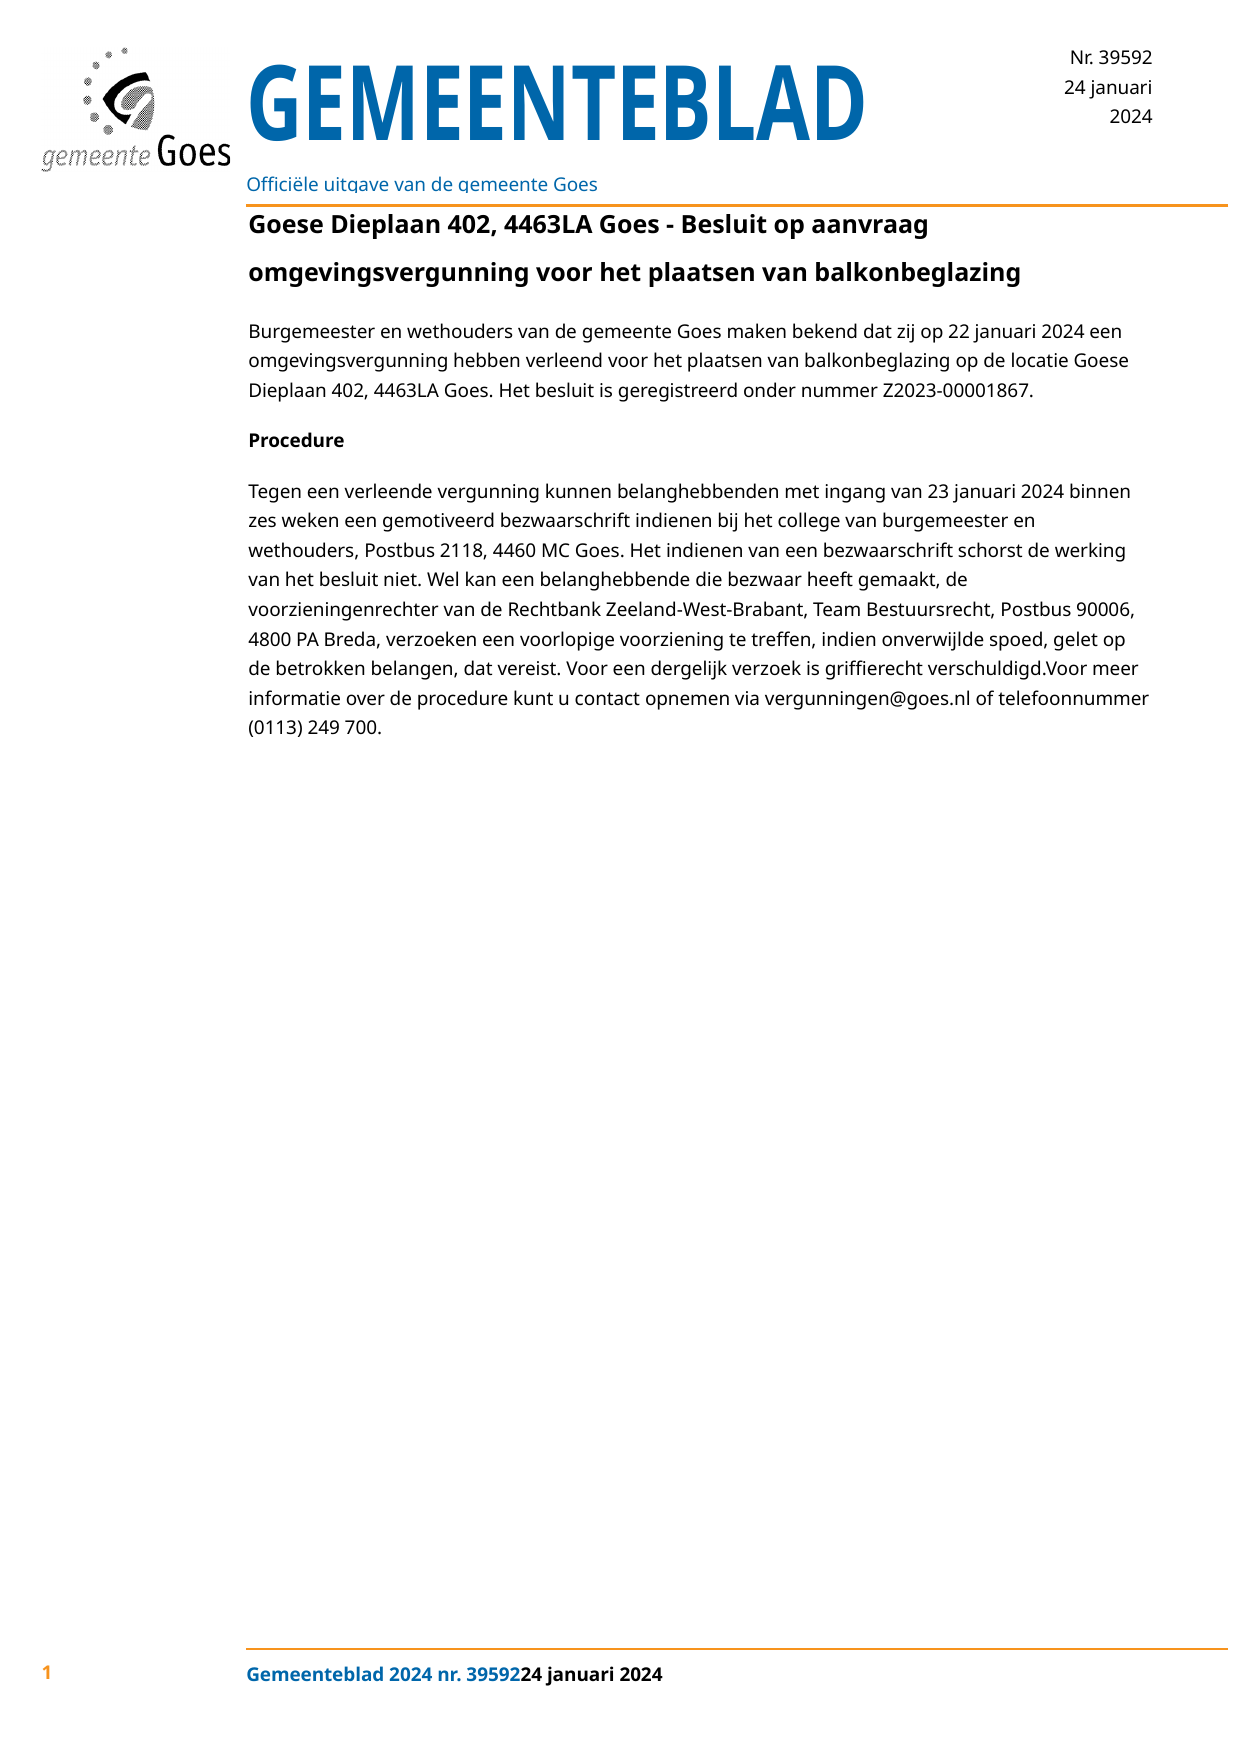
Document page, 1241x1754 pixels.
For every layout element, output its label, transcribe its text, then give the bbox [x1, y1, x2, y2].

picture [41, 47, 231, 172]
text Procedure [248, 427, 1152, 453]
text Goese Dieplaan 402, 4463LA Goes - Besluit op aanvraag omgevingsvergunning voor het plaatsen van balkonbeglazing [248, 207, 1152, 288]
text Tegen een verleende vergunning kunnen belanghebbenden met ingang van 23 januari 2024 binnen zes weken een gemotiveerd bezwaarschrift indienen bij het college van burgemeester en wethouders, Postbus 2118, 4460 MC Goes. Het indienen van een bezwaarschrift schorst de werking van het besluit niet. Wel kan een belanghebbende die bezwaar heeft gemaakt, de voorzieningenrechter van de Rechtbank Zeeland-West-Brabant, Team Bestuursrecht, Postbus 90006, 4800 PA Breda, verzoeken een voorlopige voorziening te treffen, indien onverwijlde spoed, gelet op de betrokken belangen, dat vereist. Voor een dergelijk verzoek is griffierecht verschuldigd.Voor meer informatie over de procedure kunt u contact opnemen via vergunningen@goes.nl of telefoonnummer (0113) 249 700. [248, 478, 1152, 740]
text Burgemeester en wethouders van de gemeente Goes maken bekend dat zij op 22 januari 2024 een omgevingsvergunning hebben verleend voor het plaatsen van balkonbeglazing op de locatie Goese Dieplaan 402, 4463LA Goes. Het besluit is geregistreerd onder nummer Z2023-00001867. [248, 318, 1152, 403]
